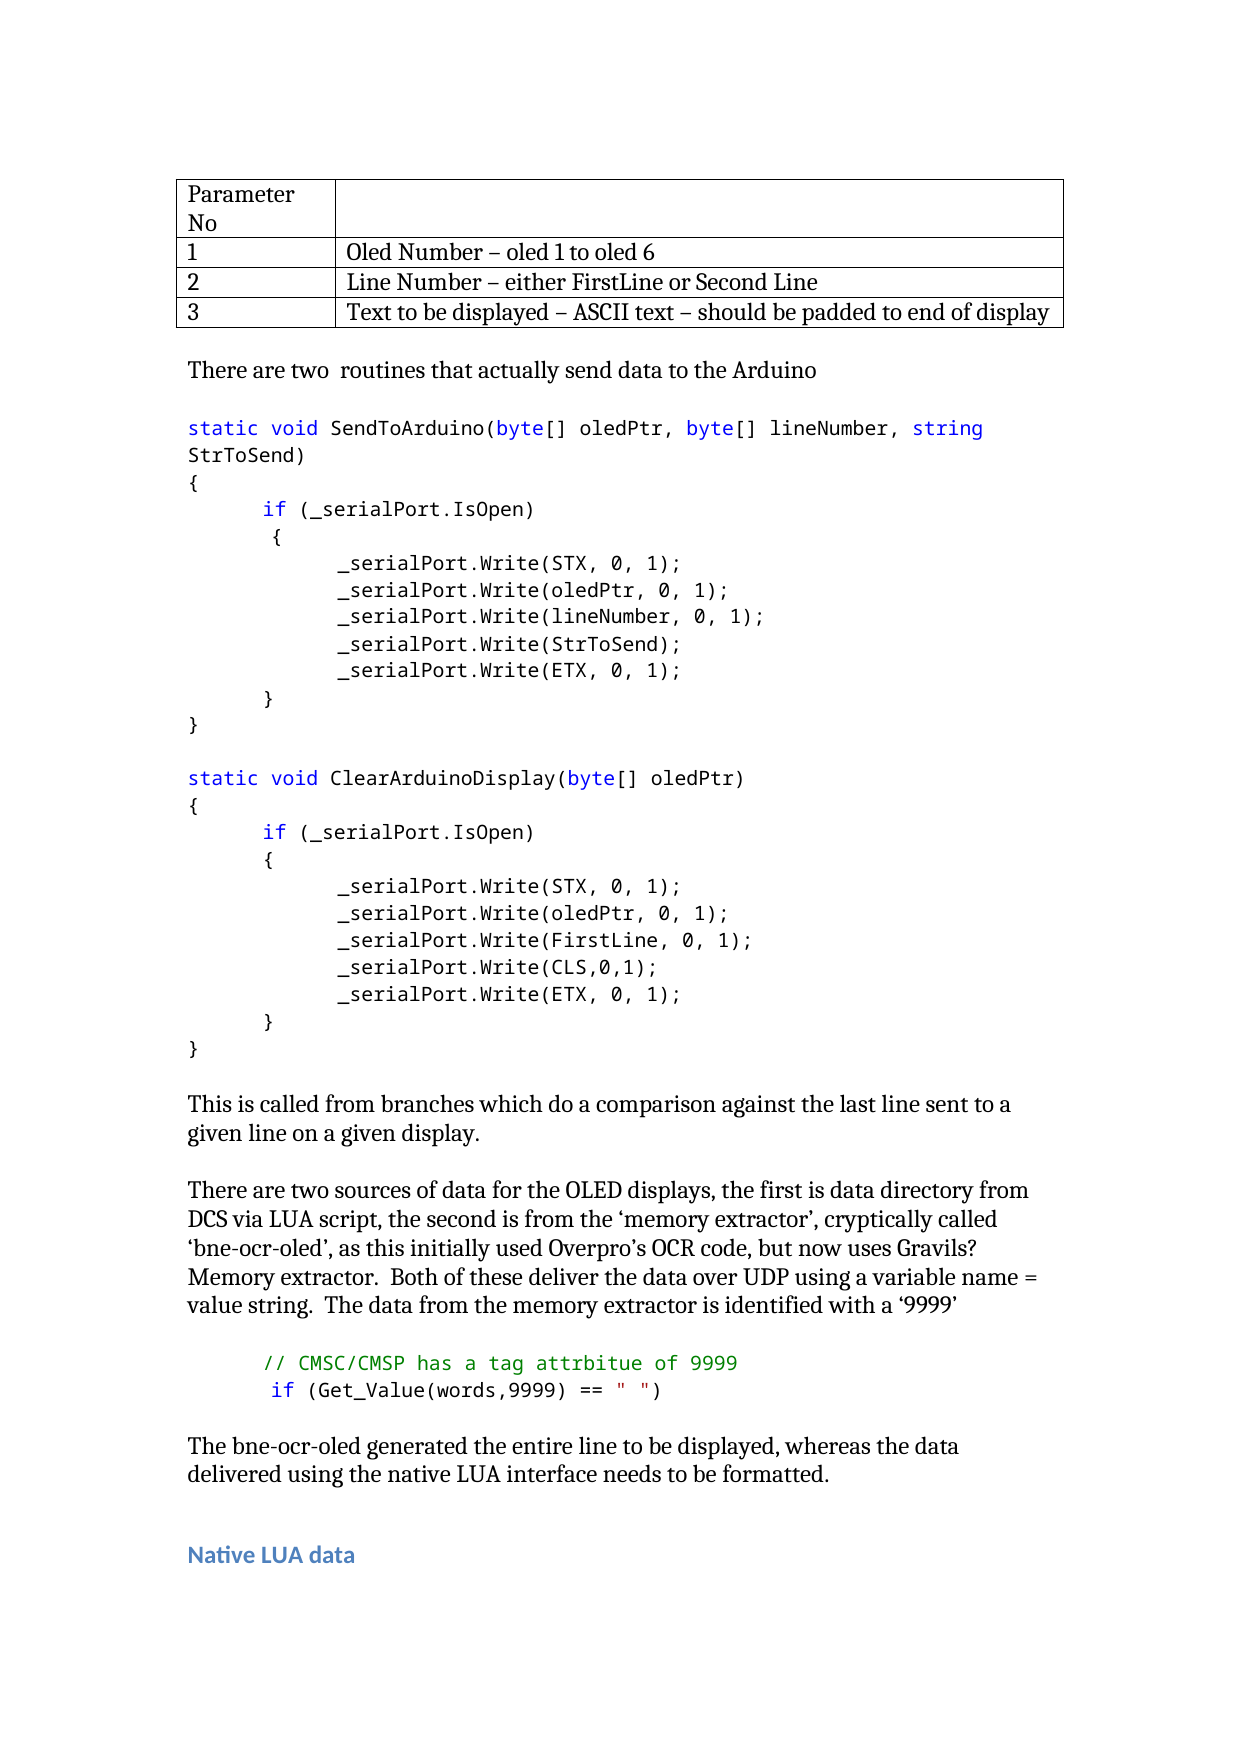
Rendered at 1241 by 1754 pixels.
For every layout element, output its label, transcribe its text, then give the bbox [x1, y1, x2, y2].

text if (Get_Value(words,9999) == " ") [187, 1376, 1053, 1403]
text static void SendToArduino(byte[] oledPtr, byte[] lineNumber, string StrToSend) [187, 414, 1053, 468]
text { [187, 846, 1053, 873]
text _serialPort.Write(StrToSend); [262, 630, 1053, 657]
table_cell Oled Number – oled 1 to oled 6 [336, 238, 1063, 267]
text if (_serialPort.IsOpen) [187, 495, 1053, 522]
text _serialPort.Write(STX, 0, 1); [262, 873, 1053, 899]
text _serialPort.Write(oledPtr, 0, 1); [262, 899, 1053, 927]
text // CMSC/CMSP has a tag attrbitue of 9999 [187, 1349, 1053, 1376]
text } [187, 711, 1053, 738]
text _serialPort.Write(FirstLine, 0, 1); [262, 927, 1053, 953]
table_cell Line Number – either FirstLine or Second Line [336, 268, 1063, 297]
subtitle Native LUA data [187, 1539, 1053, 1569]
text _serialPort.Write(CLS,0,1); [262, 953, 1053, 981]
text There are two routines that actually send data to the Arduino [187, 356, 1053, 385]
text The bne-ocr-oled generated the entire line to be displayed, whereas the data delivered using the native LUA interface needs to be formatted. [187, 1432, 1053, 1489]
text static void ClearArduinoDisplay(byte[] oledPtr) [187, 765, 1053, 792]
text There are two sources of data for the OLED displays, the first is data directory from DCS via LUA script, the second is from the ‘memory extractor’, cryptically called ‘bne-ocr-oled’, as this initially used Overpro’s OCR code, but now uses Gravils? Memory extractor. Both of these deliver the data over UDP using a variable name = value string. The data from the memory extractor is identified with a ‘9999’ [187, 1176, 1053, 1320]
table_cell 2 [177, 268, 335, 297]
text } [187, 1007, 1053, 1034]
text if (_serialPort.IsOpen) [187, 819, 1053, 846]
text { [187, 792, 1053, 819]
text { [187, 468, 1053, 495]
table_cell 3 [177, 298, 335, 327]
table_header Parameter No [177, 180, 335, 237]
text _serialPort.Write(STX, 0, 1); [262, 549, 1053, 576]
table_cell 1 [177, 238, 335, 267]
text { [187, 522, 1053, 549]
text _serialPort.Write(lineNumber, 0, 1); [262, 603, 1053, 630]
table_cell Text to be displayed – ASCII text – should be padded to end of display [336, 298, 1063, 327]
text _serialPort.Write(oledPtr, 0, 1); [262, 576, 1053, 603]
text } [187, 1034, 1053, 1061]
text } [187, 684, 1053, 711]
table_header [336, 180, 1063, 237]
text This is called from branches which do a comparison against the last line sent to a given line on a given display. [187, 1090, 1053, 1148]
text _serialPort.Write(ETX, 0, 1); [262, 981, 1053, 1007]
text _serialPort.Write(ETX, 0, 1); [262, 657, 1053, 684]
